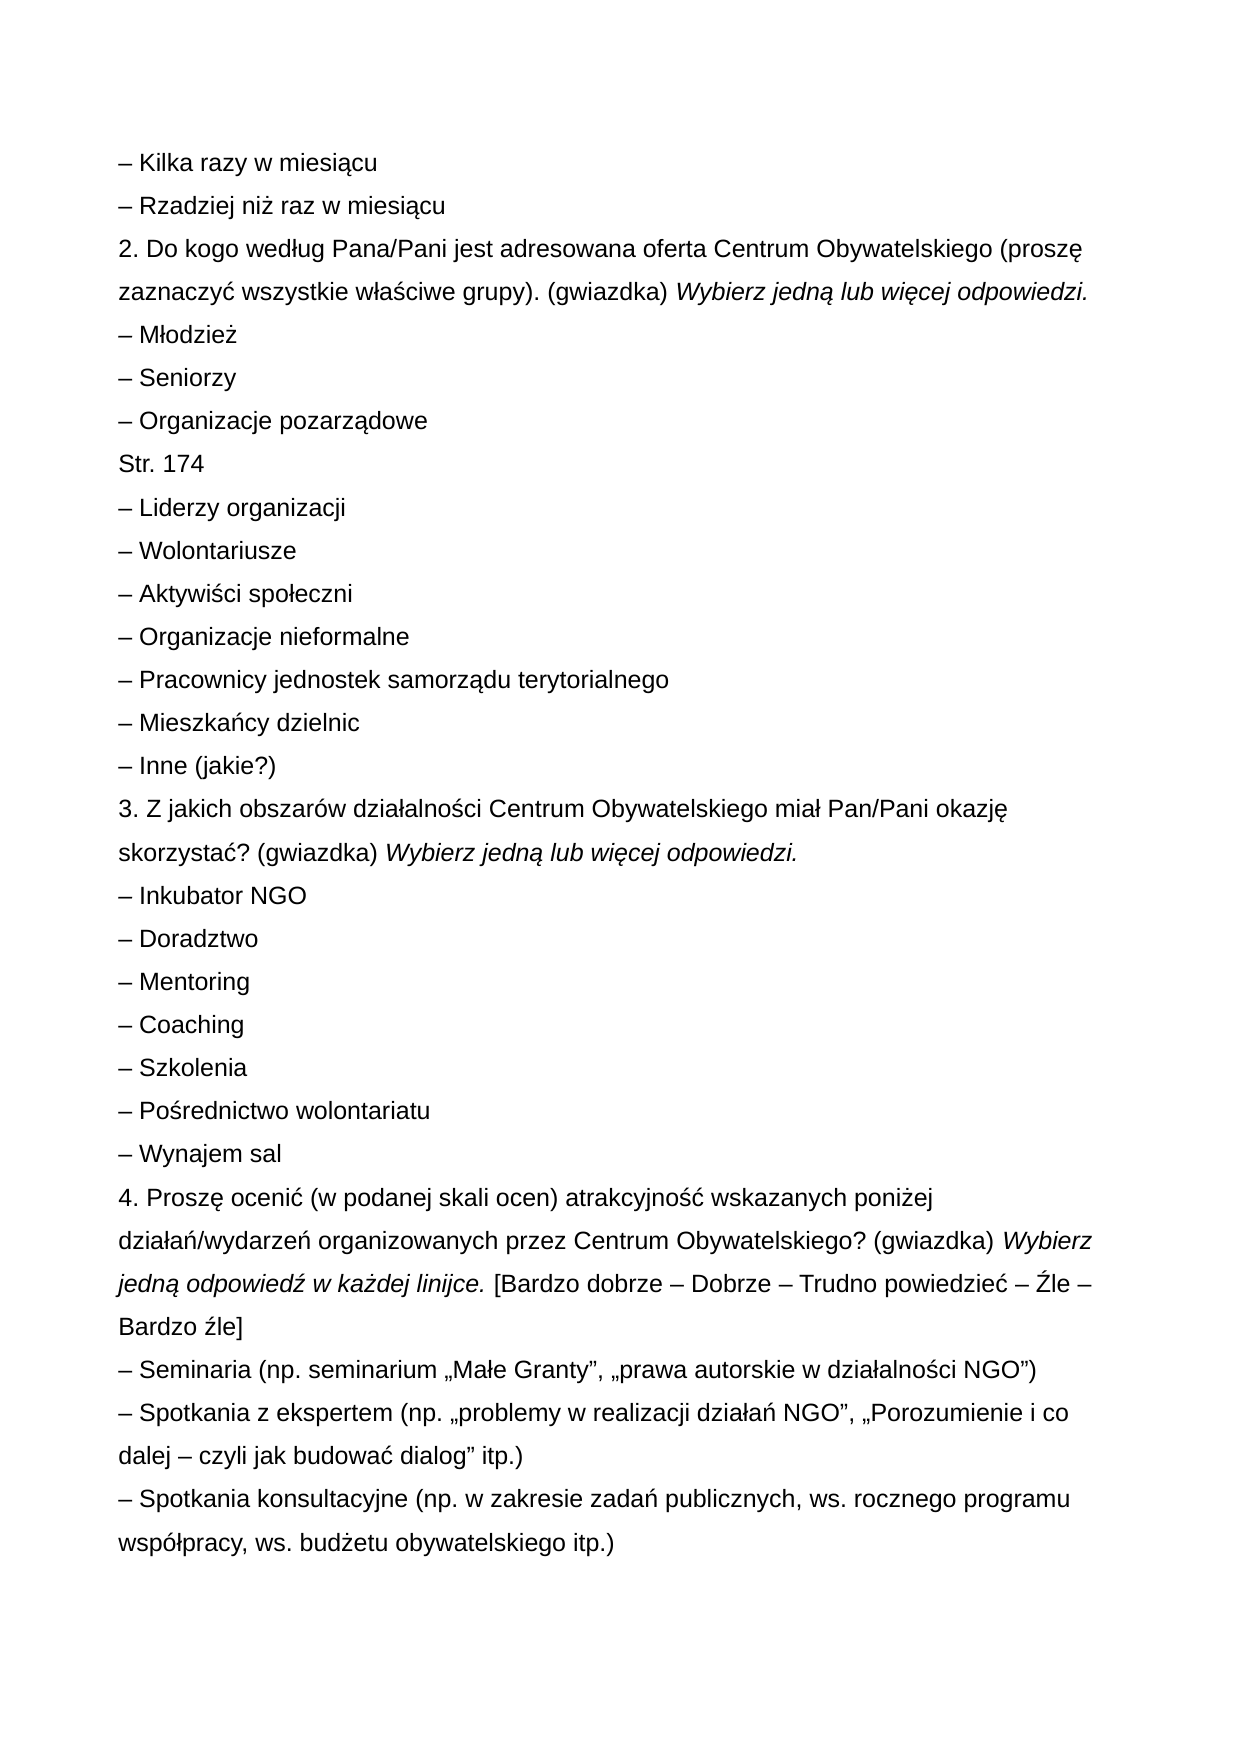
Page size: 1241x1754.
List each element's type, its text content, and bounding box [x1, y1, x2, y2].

text – Inne (jakie?) [118, 751, 1122, 780]
text – Spotkania z ekspertem (np. „problemy w realizacji działań NGO”, „Porozumienie i co dalej – czyli jak budować dialog” itp.) [118, 1398, 1122, 1470]
text – Pracownicy jednostek samorządu terytorialnego [118, 665, 1122, 694]
text – Szkolenia [118, 1053, 1122, 1082]
text – Kilka razy w miesiącu [118, 148, 1122, 176]
text – Mentoring [118, 967, 1122, 996]
text – Seniorzy [118, 363, 1122, 392]
text – Spotkania konsultacyjne (np. w zakresie zadań publicznych, ws. rocznego programu współpracy, ws. budżetu obywatelskiego itp.) [118, 1484, 1122, 1556]
text – Coaching [118, 1010, 1122, 1039]
text – Doradztwo [118, 924, 1122, 953]
text – Wynajem sal [118, 1139, 1122, 1168]
text – Aktywiści społeczni [118, 579, 1122, 608]
text – Pośrednictwo wolontariatu [118, 1096, 1122, 1125]
text – Młodzież [118, 320, 1122, 349]
text – Liderzy organizacji [118, 493, 1122, 521]
text 3. Z jakich obszarów działalności Centrum Obywatelskiego miał Pan/Pani okazję skorzystać? (gwiazdka) Wybierz jedną lub więcej odpowiedzi. [118, 794, 1122, 866]
text – Organizacje pozarządowe [118, 406, 1122, 435]
text 4. Proszę ocenić (w podanej skali ocen) atrakcyjność wskazanych poniżej działań/wydarzeń organizowanych przez Centrum Obywatelskiego? (gwiazdka) Wybierz jedną odpowiedź w każdej linijce. [Bardzo dobrze – Dobrze – Trudno powiedzieć – Źle – Bardzo źle] [118, 1183, 1122, 1341]
text – Seminaria (np. seminarium „Małe Granty”, „prawa autorskie w działalności NGO”) [118, 1355, 1122, 1384]
text 2. Do kogo według Pana/Pani jest adresowana oferta Centrum Obywatelskiego (proszę zaznaczyć wszystkie właściwe grupy). (gwiazdka) Wybierz jedną lub więcej odpowiedzi. [118, 234, 1122, 306]
text – Inkubator NGO [118, 881, 1122, 909]
text – Rzadziej niż raz w miesiącu [118, 191, 1122, 219]
text – Wolontariusze [118, 536, 1122, 564]
text – Mieszkańcy dzielnic [118, 708, 1122, 737]
text – Organizacje nieformalne [118, 622, 1122, 651]
text Str. 174 [118, 449, 1122, 478]
